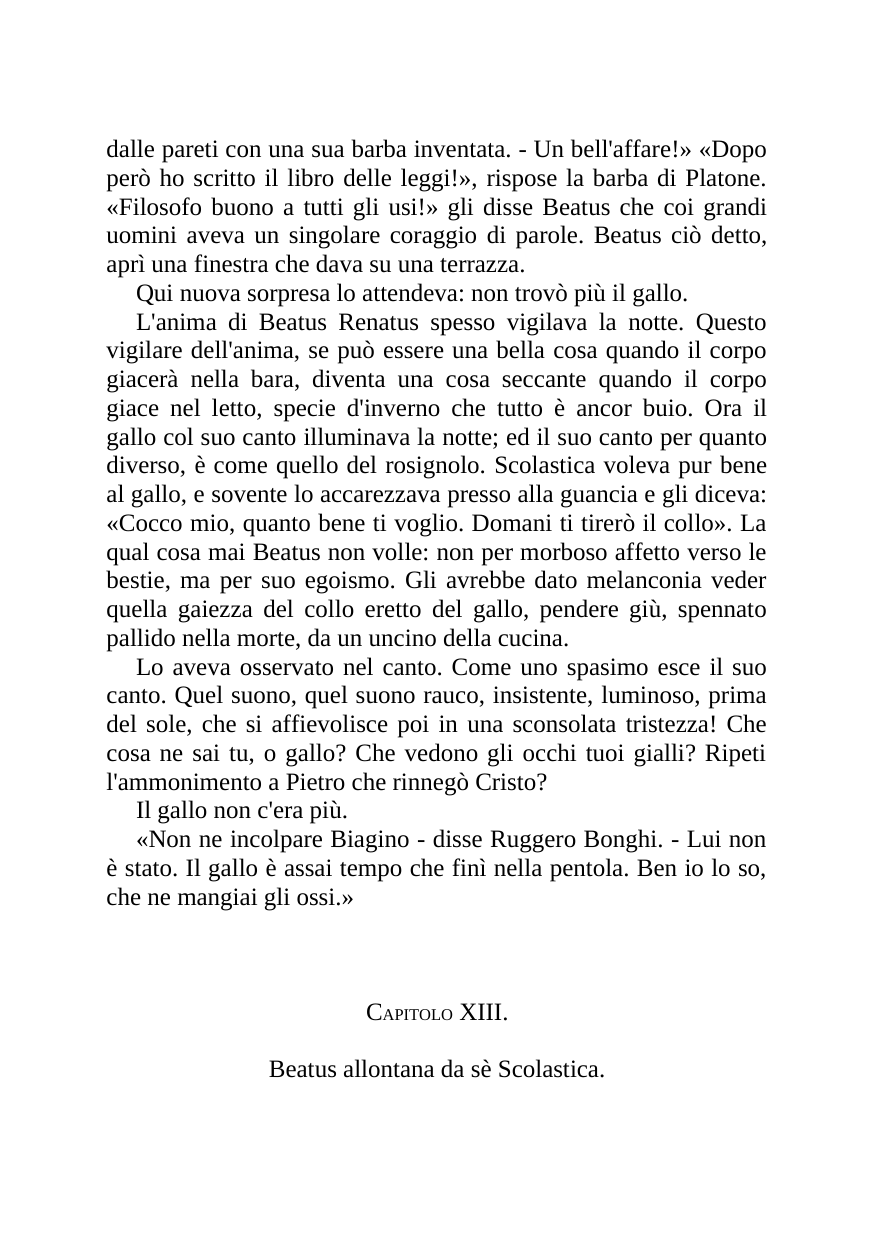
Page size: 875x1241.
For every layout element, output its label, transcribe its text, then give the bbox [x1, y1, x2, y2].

text Beatus allontana da sè Scolastica. [106, 1054, 768, 1083]
text «Non ne incolpare Biagino - disse Ruggero Bonghi. - Lui non è stato. Il gallo è assai tempo che finì nella pentola. Ben io lo so, che ne mangiai gli ossi.» [106, 824, 768, 911]
text Il gallo non c'era più. [106, 796, 768, 824]
text Lo aveva osservato nel canto. Come uno spasimo esce il suo canto. Quel suono, quel suono rauco, insistente, luminoso, prima del sole, che si affievolisce poi in una sconsolata tristezza! Che cosa ne sai tu, o gallo? Che vedono gli occhi tuoi gialli? Ripeti l'ammonimento a Pietro che rinnegò Cristo? [106, 652, 768, 796]
text dalle pareti con una sua barba inventata. - Un bell'affare!» «Dopo però ho scritto il libro delle leggi!», rispose la barba di Platone. «Filosofo buono a tutti gli usi!» gli disse Beatus che coi grandi uomini aveva un singolare coraggio di parole. Beatus ciò detto, aprì una finestra che dava su una terrazza. [106, 134, 768, 278]
text L'anima di Beatus Renatus spesso vigilava la notte. Questo vigilare dell'anima, se può essere una bella cosa quando il corpo giacerà nella bara, diventa una cosa seccante quando il corpo giace nel letto, specie d'inverno che tutto è ancor buio. Ora il gallo col suo canto illuminava la notte; ed il suo canto per quanto diverso, è come quello del rosignolo. Scolastica voleva pur bene al gallo, e sovente lo accarezzava presso alla guancia e gli diceva: «Cocco mio, quanto bene ti voglio. Domani ti tirerò il collo». La qual cosa mai Beatus non volle: non per morboso affetto verso le bestie, ma per suo egoismo. Gli avrebbe dato melanconia veder quella gaiezza del collo eretto del gallo, pendere giù, spennato pallido nella morte, da un uncino della cucina. [106, 307, 768, 652]
text Capitolo XIII. [106, 997, 768, 1026]
text Qui nuova sorpresa lo attendeva: non trovò più il gallo. [106, 278, 768, 307]
